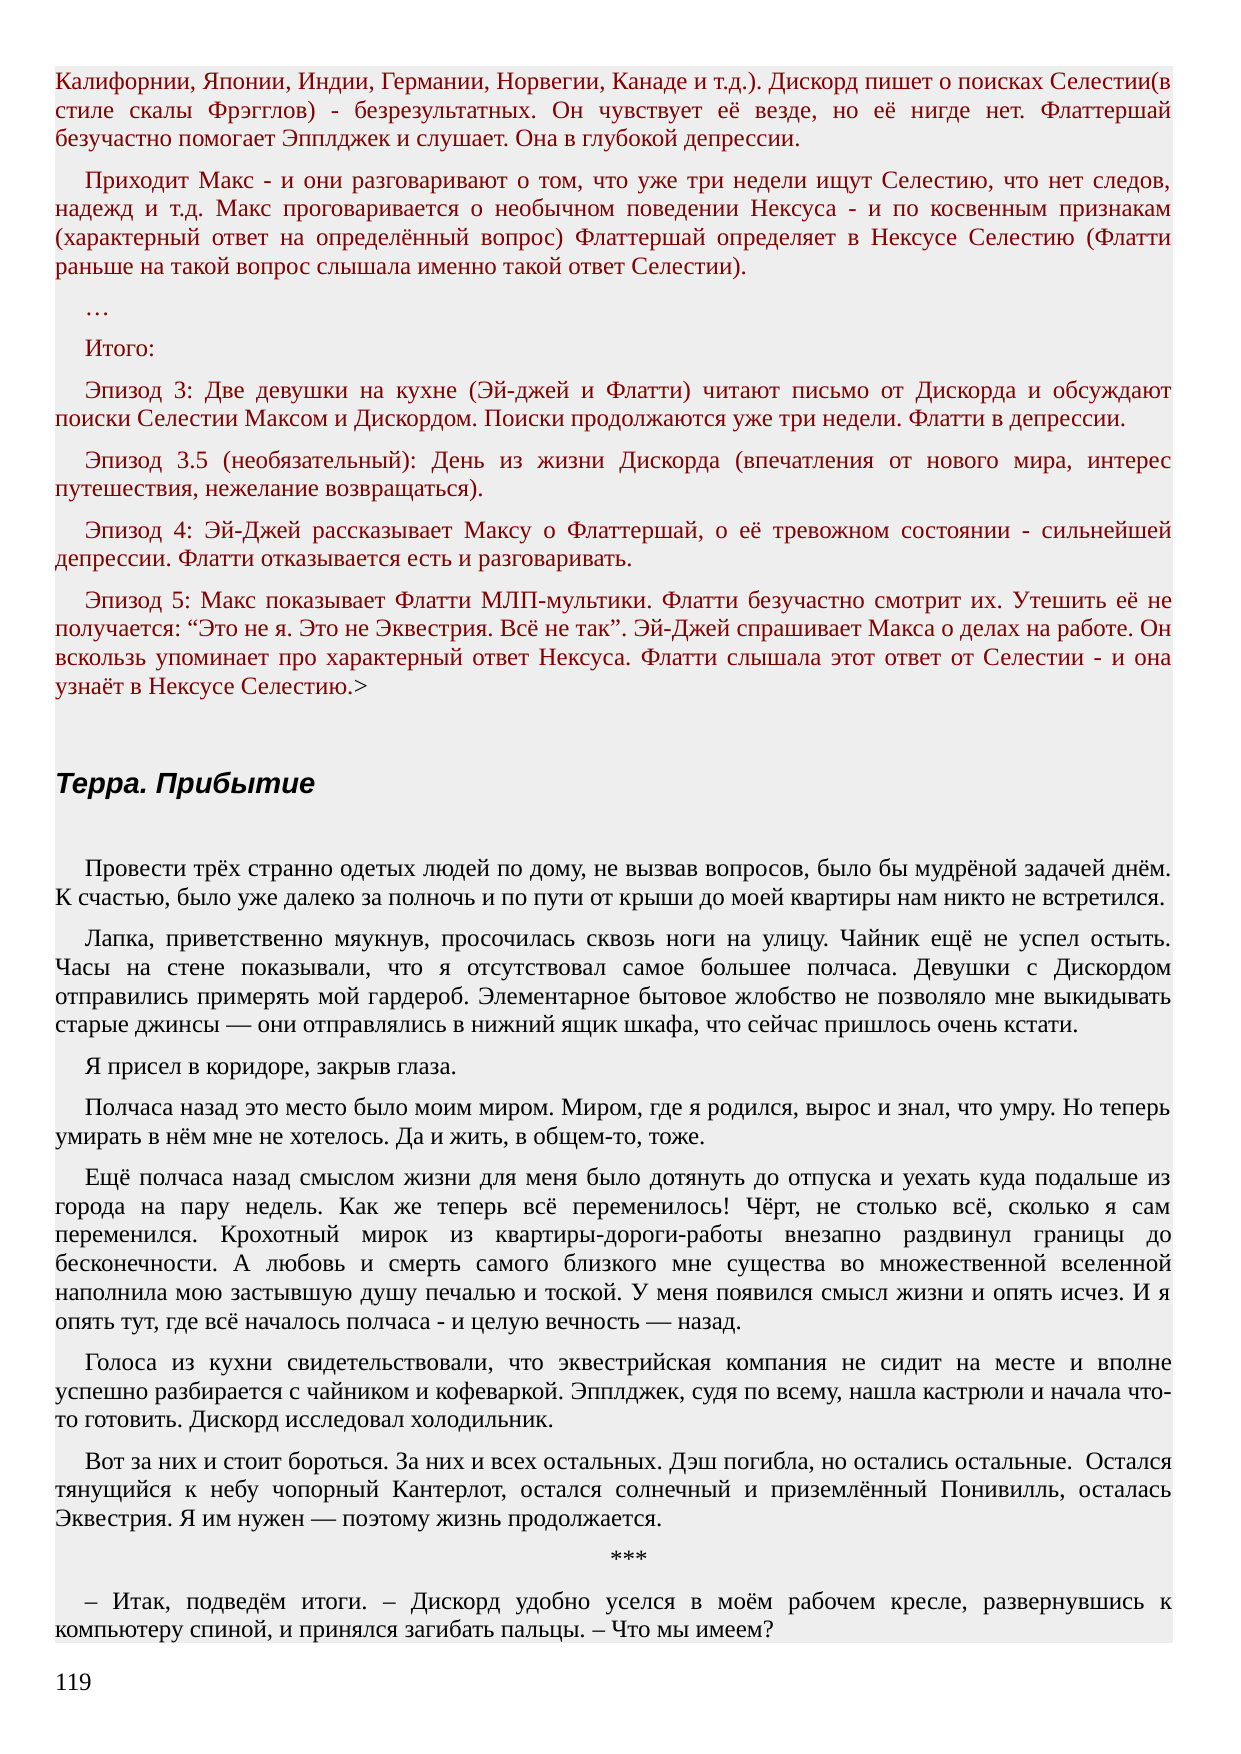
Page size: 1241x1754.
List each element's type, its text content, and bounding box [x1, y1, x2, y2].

text Итого: [55, 333, 1173, 362]
text Я присел в коридоре, закрыв глаза. [55, 1051, 1173, 1079]
text Приходит Макс - и они разговаривают о том, что уже три недели ищут Селестию, что нет следов, надежд и т.д. Макс проговаривается о необычном поведении Нексуса - и по косвенным признакам (характерный ответ на определённый вопрос) Флаттершай определяет в Нексусе Селестию (Флатти раньше на такой вопрос слышала именно такой ответ Селестии). [55, 165, 1173, 280]
text Лапка, приветственно мяукнув, просочилась сквозь ноги на улицу. Чайник ещё не успел остыть. Часы на стене показывали, что я отсутствовал самое большее полчаса. Девушки с Дискордом отправились примерять мой гардероб. Элементарное бытовое жлобство не позволяло мне выкидывать старые джинсы — они отправлялись в нижний ящик шкафа, что сейчас пришлось очень кстати. [55, 923, 1173, 1038]
text Голоса из кухни свидетельствовали, что эквестрийская компания не сидит на месте и вполне успешно разбирается с чайником и кофеваркой. Эпплджек, судя по всему, нашла кастрюли и начала что-то готовить. Дискорд исследовал холодильник. [55, 1347, 1173, 1433]
text Эпизод 5: Макс показывает Флатти МЛП-мультики. Флатти безучастно смотрит их. Утешить её не получается: “Это не я. Это не Эквестрия. Всё не так”. Эй-Джей спрашивает Макса о делах на работе. Он вскользь упоминает про характерный ответ Нексуса. Флатти слышала этот ответ от Селестии - и она узнаёт в Нексусе Селестию.> [55, 585, 1173, 700]
text Полчаса назад это место было моим миром. Миром, где я родился, вырос и знал, что умру. Но теперь умирать в нём мне не хотелось. Да и жить, в общем-то, тоже. [55, 1092, 1173, 1149]
subtitle Терра. Прибытие [55, 766, 1173, 799]
text *** [55, 1544, 1173, 1573]
text – Итак, подведём итоги. – Дискорд удобно уселся в моём рабочем кресле, развернувшись к компьютеру спиной, и принялся загибать пальцы. – Что мы имеем? [55, 1586, 1173, 1643]
text Вот за них и стоит бороться. За них и всех остальных. Дэш погибла, но остались остальные. Остался тянущийся к небу чопорный Кантерлот, остался солнечный и приземлённый Понивилль, осталась Эквестрия. Я им нужен — поэтому жизнь продолжается. [55, 1446, 1173, 1532]
text Калифорнии, Японии, Индии, Германии, Норвегии, Канаде и т.д.). Дискорд пишет о поисках Селестии(в стиле скалы Фрэгглов) - безрезультатных. Он чувствует её везде, но её нигде нет. Флаттершай безучастно помогает Эпплджек и слушает. Она в глубокой депрессии. [55, 66, 1173, 152]
text Эпизод 4: Эй-Джей рассказывает Максу о Флаттершай, о её тревожном состоянии - сильнейшей депрессии. Флатти отказывается есть и разговаривать. [55, 515, 1173, 572]
text Ещё полчаса назад смыслом жизни для меня было дотянуть до отпуска и уехать куда подальше из города на пару недель. Как же теперь всё переменилось! Чёрт, не столько всё, сколько я сам переменился. Крохотный мирок из квартиры-дороги-работы внезапно раздвинул границы до бесконечности. А любовь и смерть самого близкого мне существа во множественной вселенной наполнила мою застывшую душу печалью и тоской. У меня появился смысл жизни и опять исчез. И я опять тут, где всё началось полчаса - и целую вечность — назад. [55, 1162, 1173, 1334]
text Провести трёх странно одетых людей по дому, не вызвав вопросов, было бы мудрёной задачей днём. К счастью, было уже далеко за полночь и по пути от крыши до моей квартиры нам никто не встретился. [55, 853, 1173, 911]
text … [55, 292, 1173, 321]
text Эпизод 3: Две девушки на кухне (Эй-джей и Флатти) читают письмо от Дискорда и обсуждают поиски Селестии Максом и Дискордом. Поиски продолжаются уже три недели. Флатти в депрессии. [55, 375, 1173, 432]
text Эпизод 3.5 (необязательный): День из жизни Дискорда (впечатления от нового мира, интерес путешествия, нежелание возвращаться). [55, 445, 1173, 502]
